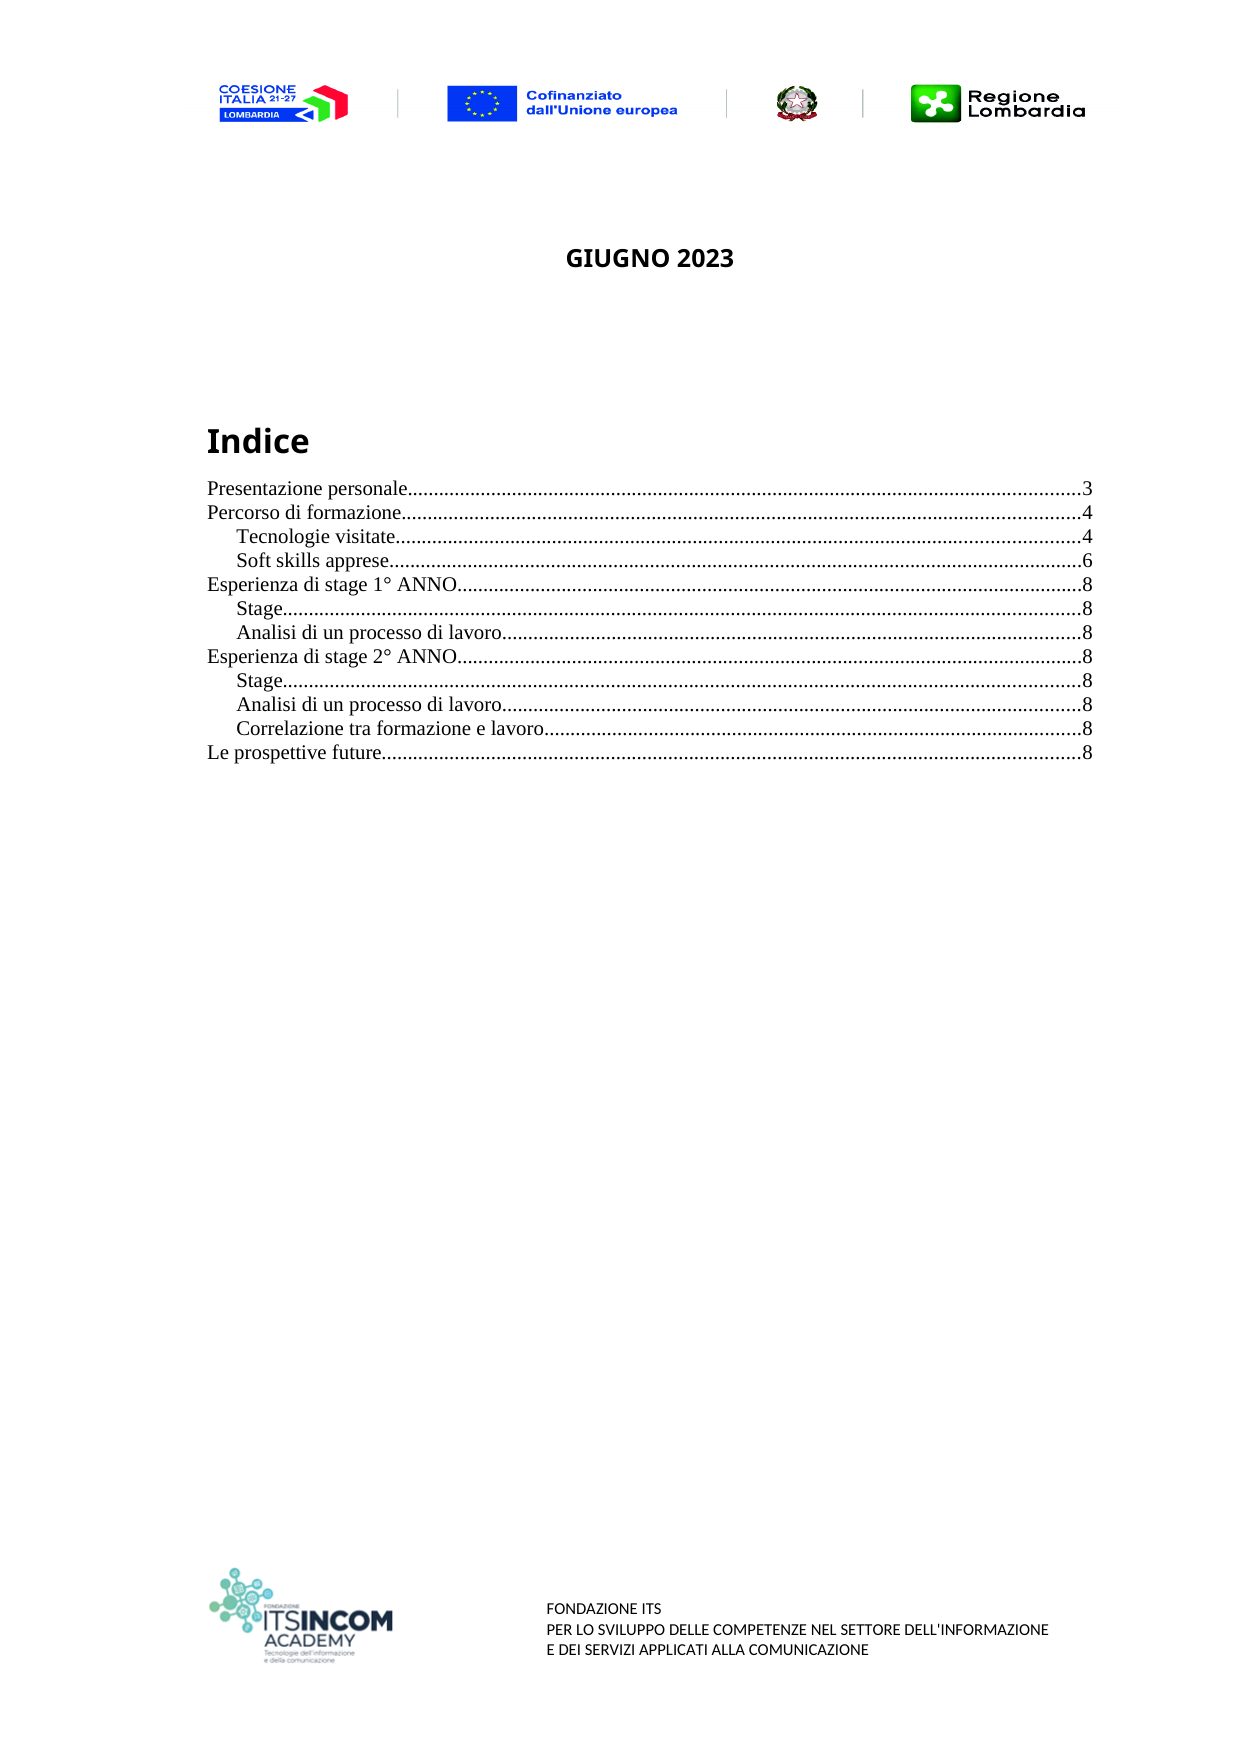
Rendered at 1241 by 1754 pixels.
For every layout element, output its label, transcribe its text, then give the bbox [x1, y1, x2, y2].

text Stage 8 [236, 668, 1092, 692]
text Le prospettive future 8 [207, 740, 1092, 764]
picture [206, 1566, 395, 1666]
text GIUGNO 2023 [207, 241, 1092, 275]
text Analisi di un processo di lavoro 8 [236, 620, 1092, 644]
text Stage 8 [236, 596, 1092, 620]
text Analisi di un processo di lavoro 8 [236, 692, 1092, 716]
text Percorso di formazione 4 [207, 500, 1092, 524]
text Tecnologie visitate 4 [236, 524, 1092, 548]
text Presentazione personale 3 [207, 476, 1092, 500]
text Esperienza di stage 1° ANNO 8 [207, 572, 1092, 596]
text Correlazione tra formazione e lavoro 8 [236, 716, 1092, 740]
text Esperienza di stage 2° ANNO 8 [207, 644, 1092, 668]
text Soft skills apprese 6 [236, 548, 1092, 572]
subtitle Indice [207, 418, 1092, 463]
picture [177, 67, 1122, 141]
